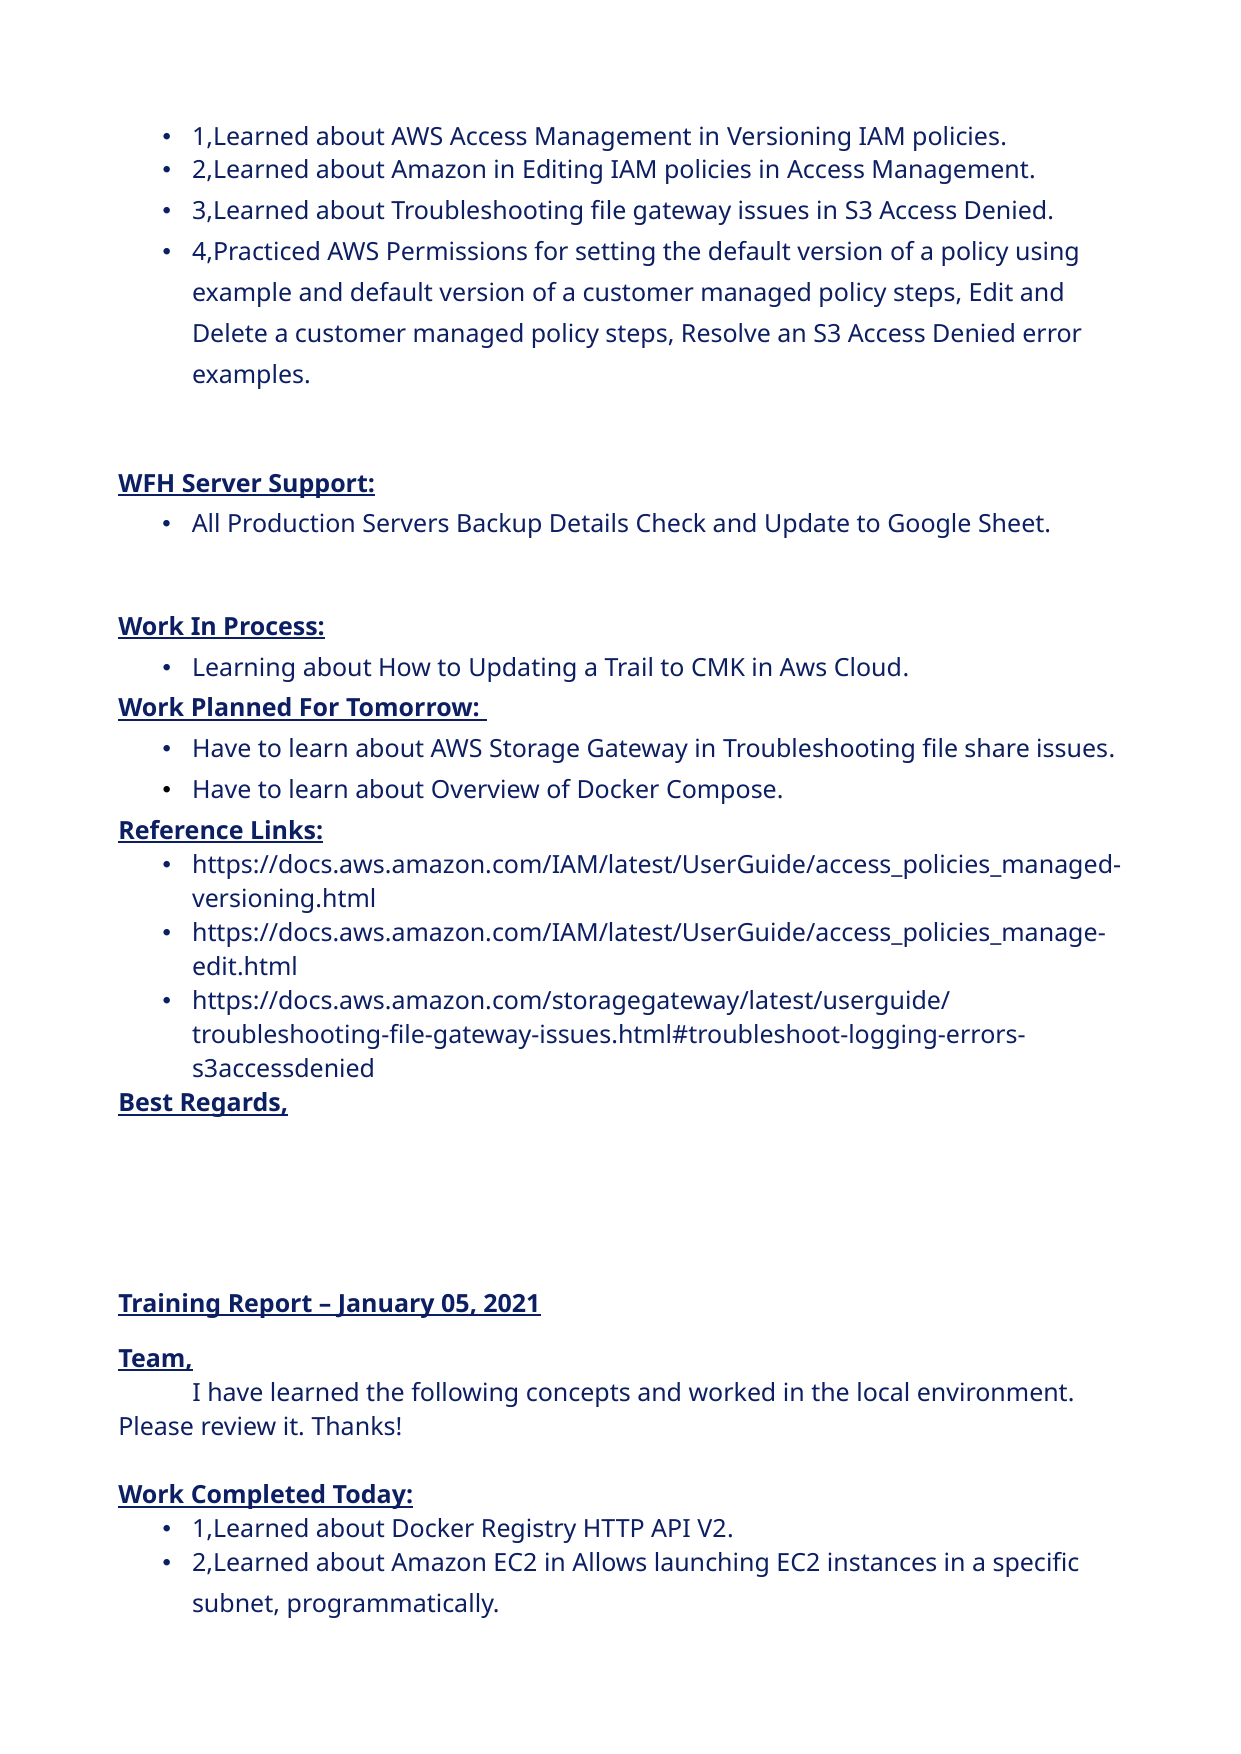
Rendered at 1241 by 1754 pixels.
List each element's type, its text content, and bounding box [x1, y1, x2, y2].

list 2,Learned about Amazon EC2 in Allows launching EC2 instances in a specific subnet, programmatically. [162, 1545, 1122, 1620]
text Best Regards, [118, 1085, 1122, 1119]
text I have learned the following concepts and worked in the local environment. Please review it. Thanks! [118, 1375, 1122, 1443]
list 2,Learned about Amazon in Editing IAM policies in Access Management. [162, 152, 1122, 186]
list Have to learn about Overview of Docker Compose. [162, 772, 1122, 806]
subtitle All Production Servers Backup Details Check and Update to Google Sheet. [162, 506, 1122, 540]
text Work Completed Today: [118, 1477, 1122, 1511]
list https://docs.aws.amazon.com/IAM/latest/UserGuide/access_policies_manage-edit.html [162, 915, 1122, 983]
text Training Report – January 05, 2021 [118, 1285, 1122, 1319]
text Reference Links: [118, 812, 1122, 847]
list 1,Learned about Docker Registry HTTP API V2. [162, 1511, 1122, 1545]
list 4,Practiced AWS Permissions for setting the default version of a policy using example and default version of a customer managed policy steps, Edit and Delete a customer managed policy steps, Resolve an S3 Access Denied error examples. [162, 234, 1122, 390]
text Work Planned For Tomorrow: [118, 690, 1122, 724]
text Work In Process: [118, 608, 1122, 642]
list 3,Learned about Troubleshooting file gateway issues in S3 Access Denied. [162, 193, 1122, 227]
list Have to learn about AWS Storage Gateway in Troubleshooting file share issues. [162, 731, 1122, 765]
text WFH Server Support: [118, 465, 1122, 499]
list 1,Learned about AWS Access Management in Versioning IAM policies. [162, 118, 1122, 152]
list https://docs.aws.amazon.com/storagegateway/latest/userguide/troubleshooting-file-gateway-issues.html#troubleshoot-logging-errors-s3accessdenied [162, 983, 1122, 1085]
list https://docs.aws.amazon.com/IAM/latest/UserGuide/access_policies_managed-versioning.html [162, 847, 1122, 915]
text Team, [118, 1341, 1122, 1375]
list Learning about How to Updating a Trail to CMK in Aws Cloud. [162, 649, 1122, 683]
